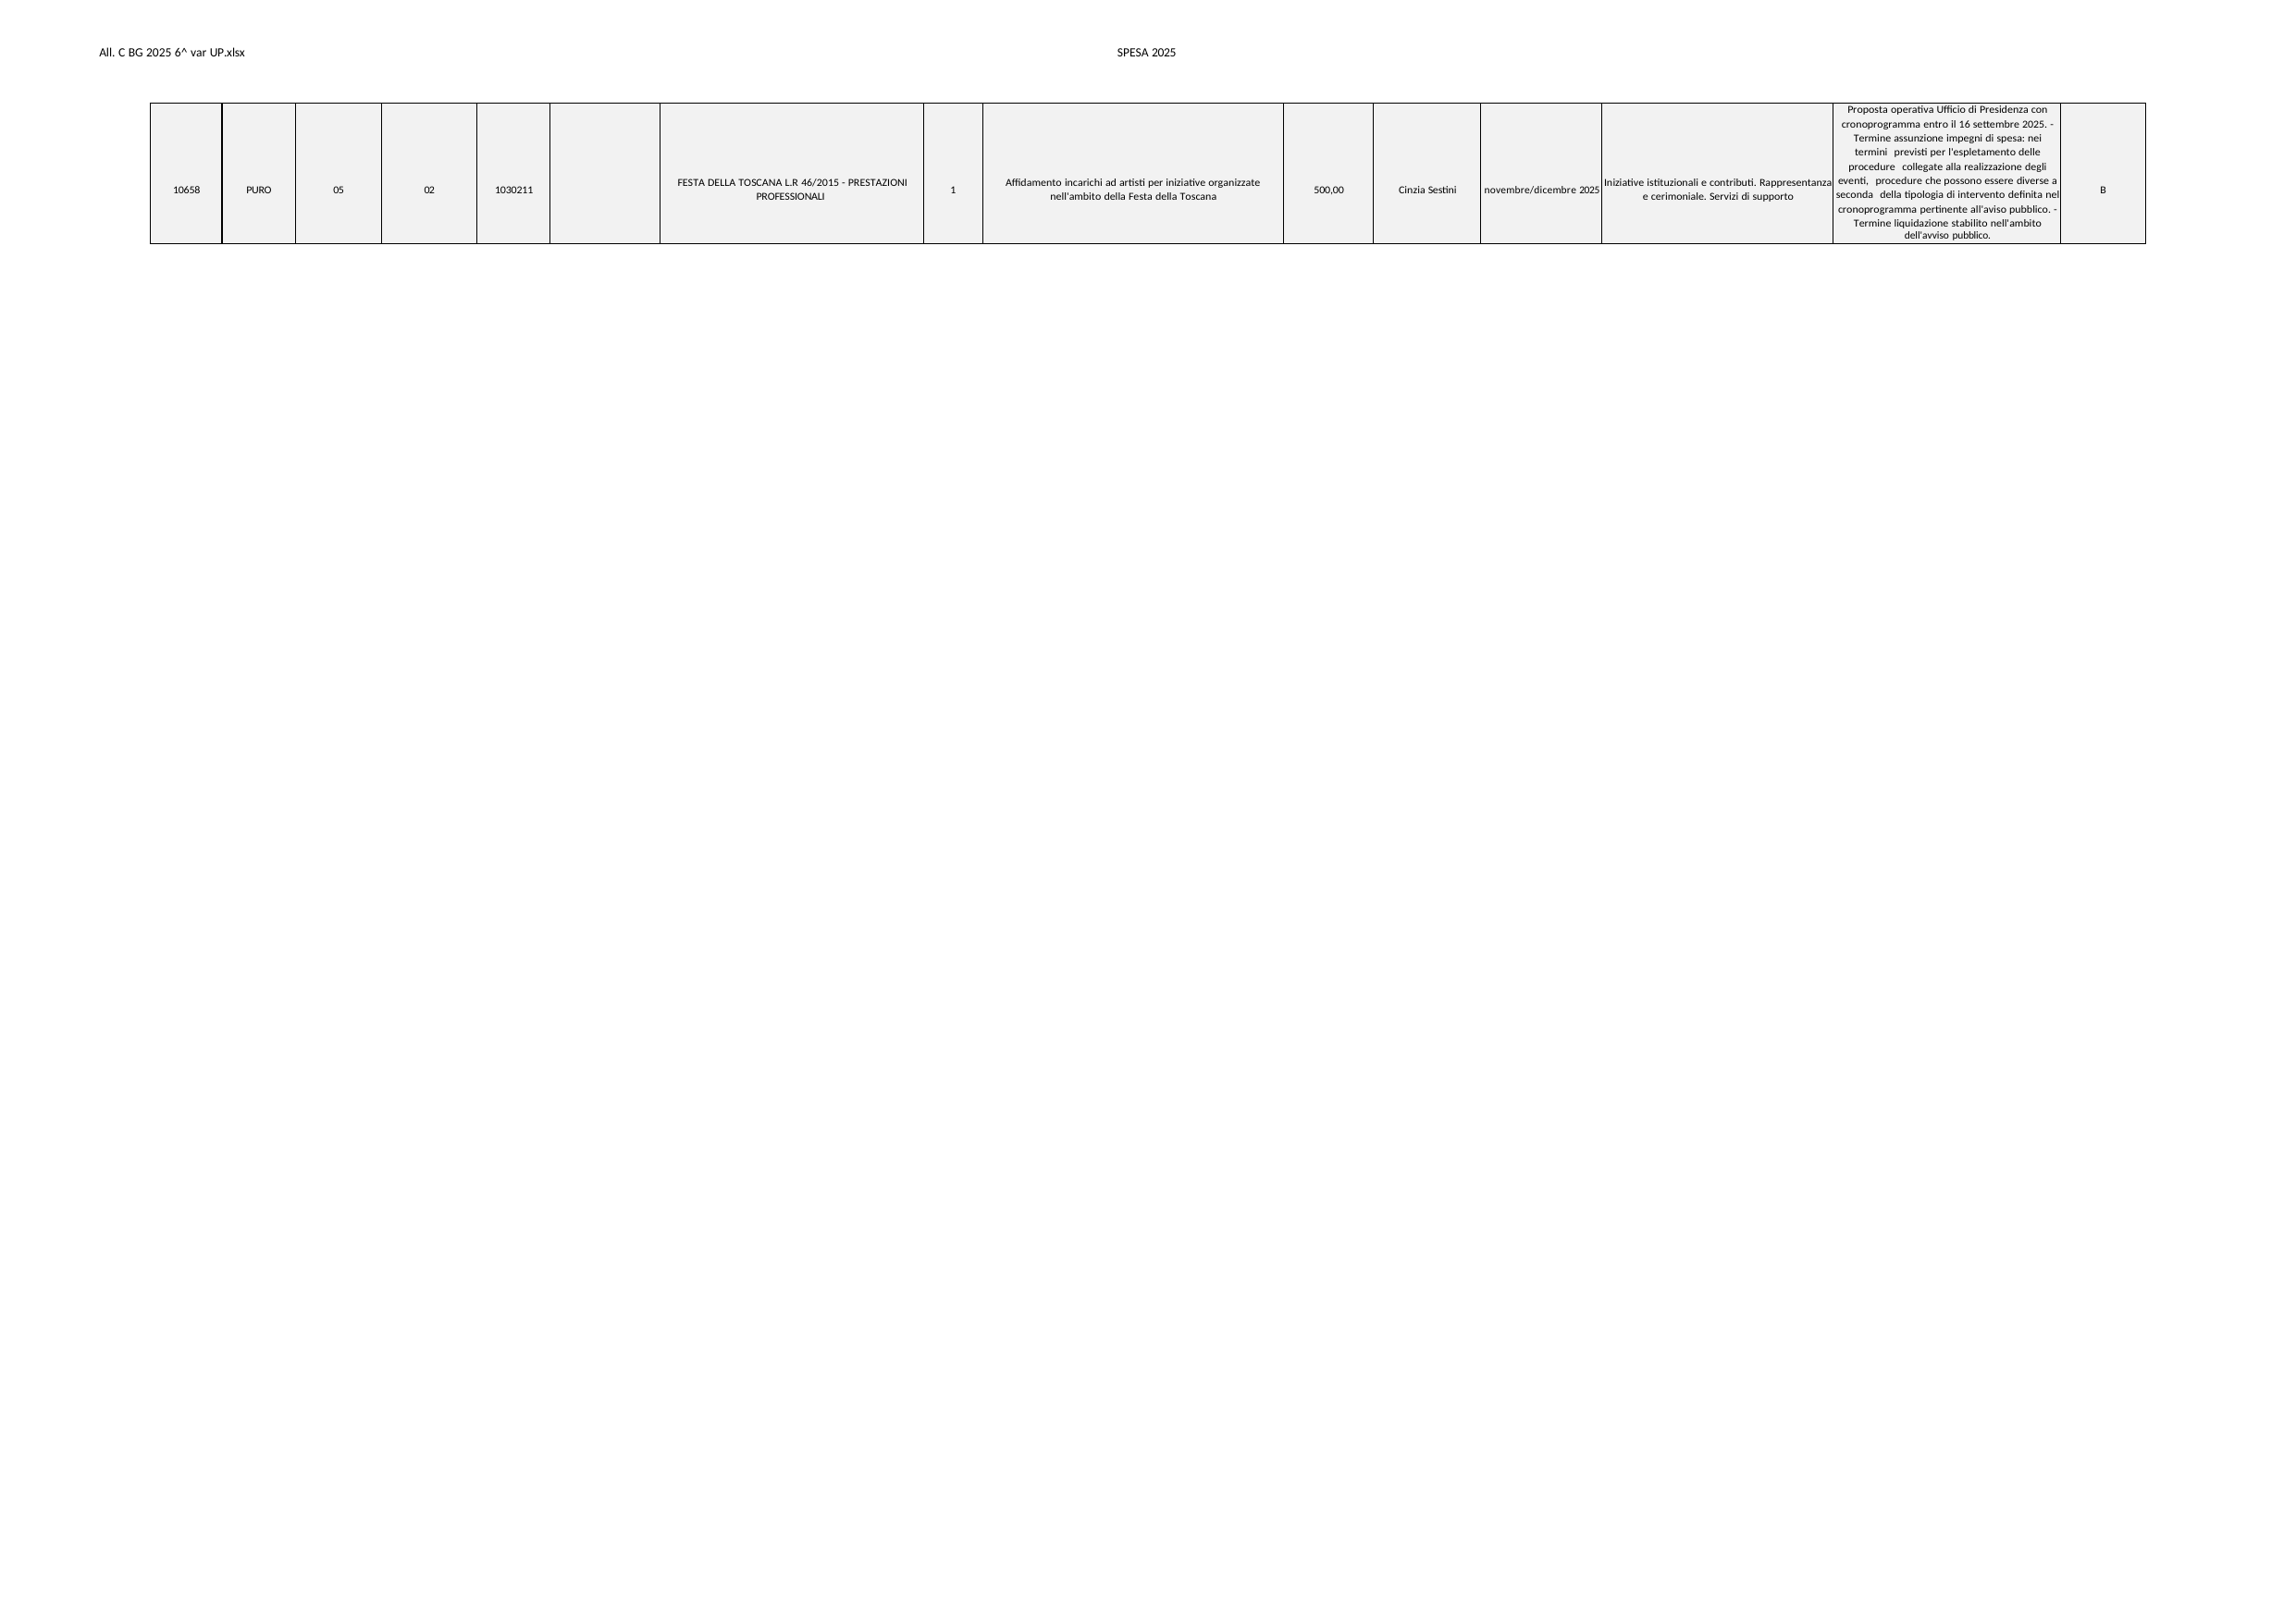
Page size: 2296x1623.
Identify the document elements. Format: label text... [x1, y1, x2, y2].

table_cell 02 [382, 104, 476, 243]
table_cell Proposta operativa Ufficio di Presidenza con cronoprogramma entro il 16 settembre 2025. - Termine assunzione impegni di spesa: nei termini previsti per l'espletamento delle procedure collegate alla realizzazione degli eventi, procedure che possono essere diverse a seconda della tipologia di intervento definita nel cronoprogramma pertinente all'aviso pubblico. - Termine liquidazione stabilito nell'ambito dell'avviso pubblico. [1833, 104, 2060, 243]
table_cell [550, 104, 660, 243]
table_cell 05 [296, 104, 381, 243]
table_cell Iniziative istituzionali e contributi. Rappresentanza e cerimoniale. Servizi di supporto [1602, 104, 1833, 243]
table_cell 10658 [151, 104, 221, 243]
table_cell PURO [223, 104, 295, 243]
table_cell 1 [924, 104, 982, 243]
table_cell B [2061, 104, 2145, 243]
table_cell Affidamento incarichi ad artisti per iniziative organizzate nell'ambito della Festa della Toscana [983, 104, 1283, 243]
table_cell FESTA DELLA TOSCANA L.R 46/2015 - PRESTAZIONI PROFESSIONALI [660, 104, 923, 243]
table_cell 500,00 [1284, 104, 1373, 243]
table_cell novembre/dicembre 2025 [1481, 104, 1601, 243]
table_cell Cinzia Sestini [1374, 104, 1480, 243]
table_cell 1030211 [477, 104, 549, 243]
